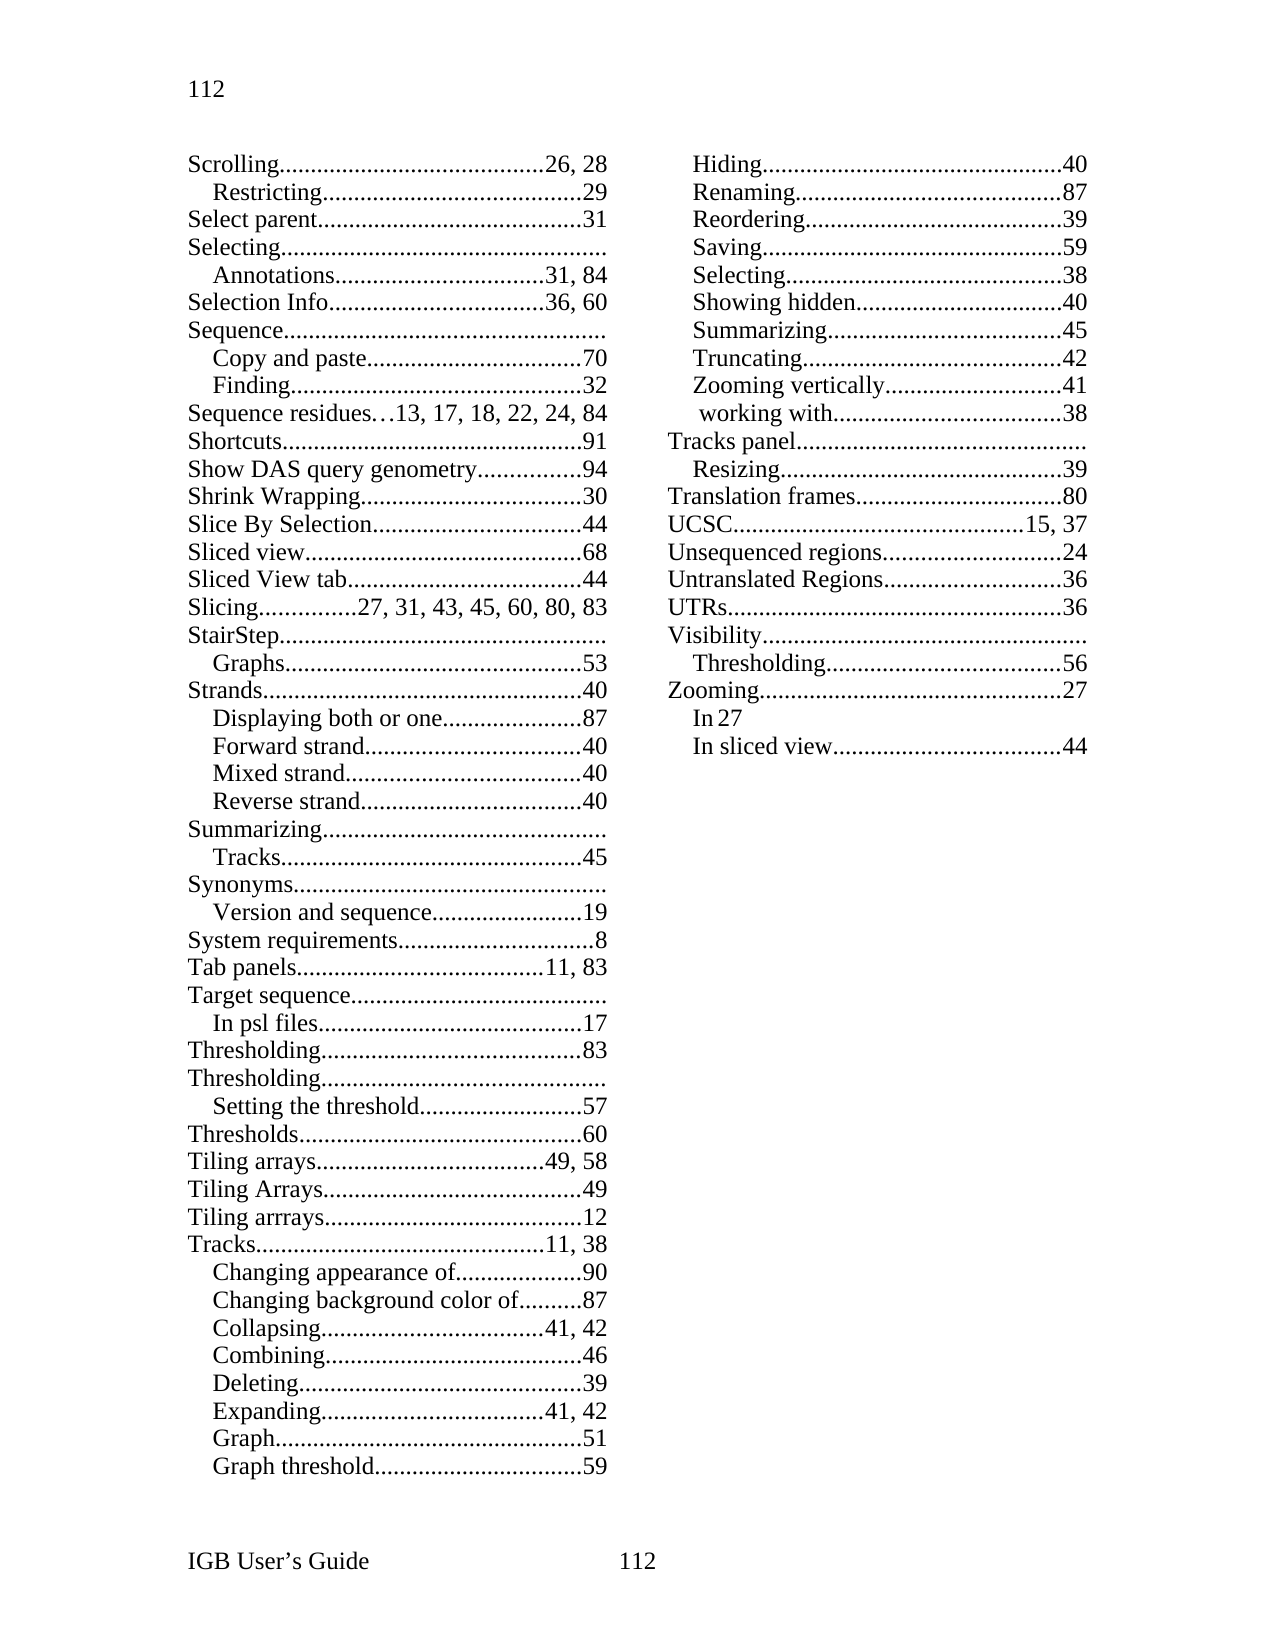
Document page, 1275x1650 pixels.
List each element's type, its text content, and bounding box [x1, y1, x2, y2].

text Selection Info 36, 60 [187, 288, 607, 316]
text Setting the threshold 57 [212, 1092, 607, 1120]
text Tiling arrays 49, 58 [187, 1147, 607, 1175]
text Combining 46 [212, 1341, 607, 1369]
text Tab panels 11, 83 [187, 953, 607, 981]
text Summarizing 45 [692, 316, 1087, 344]
text Untranslated Regions 36 [667, 566, 1087, 593]
text Showing hidden 40 [692, 288, 1087, 316]
text System requirements 8 [187, 926, 607, 953]
text Selecting [187, 233, 607, 261]
text Expanding 41, 42 [212, 1397, 607, 1424]
text Version and sequence 19 [212, 898, 607, 926]
text Graph 51 [212, 1424, 607, 1452]
text Sequence [187, 316, 607, 344]
text Tracks panel [667, 427, 1087, 455]
text Hiding 40 [692, 150, 1087, 178]
text StairStep [187, 621, 607, 649]
text UCSC 15, 37 [667, 510, 1087, 538]
text Renaming 87 [692, 178, 1087, 205]
text Reverse strand 40 [212, 787, 607, 815]
text Slice By Selection 44 [187, 510, 607, 538]
text Show DAS query genometry 94 [187, 455, 607, 482]
text Tiling arrrays 12 [187, 1203, 607, 1231]
text Copy and paste 70 [212, 344, 607, 372]
text Selecting 38 [692, 261, 1087, 288]
text Truncating 42 [692, 344, 1087, 372]
text Graph threshold 59 [212, 1452, 607, 1480]
text Forward strand 40 [212, 732, 607, 759]
text Thresholding 83 [187, 1037, 607, 1064]
text Target sequence [187, 981, 607, 1009]
text Slicing 27, 31, 43, 45, 60, 80, 83 [187, 593, 607, 621]
text In 27 [692, 704, 1087, 732]
text Shortcuts 91 [187, 427, 607, 455]
text Changing appearance of 90 [212, 1258, 607, 1286]
text Translation frames 80 [667, 482, 1087, 510]
text Thresholding [187, 1064, 607, 1092]
text Zooming vertically 41 [692, 372, 1087, 399]
text Thresholds 60 [187, 1120, 607, 1147]
text working with 38 [692, 399, 1087, 427]
text Tiling Arrays 49 [187, 1175, 607, 1203]
text Changing background color of 87 [212, 1286, 607, 1314]
text Zooming 27 [667, 676, 1087, 704]
text Shrink Wrapping 30 [187, 482, 607, 510]
text Tracks 45 [212, 843, 607, 870]
text Summarizing [187, 815, 607, 843]
text Strands 40 [187, 676, 607, 704]
text Displaying both or one 87 [212, 704, 607, 732]
text Restricting 29 [212, 178, 607, 205]
text UTRs 36 [667, 593, 1087, 621]
text Graphs 53 [212, 649, 607, 676]
text Thresholding 56 [692, 649, 1087, 676]
text Scrolling 26, 28 [187, 150, 607, 178]
text Reordering 39 [692, 205, 1087, 233]
text Mixed strand 40 [212, 759, 607, 787]
text Select parent 31 [187, 205, 607, 233]
text Synonyms [187, 870, 607, 898]
text Visibility [667, 621, 1087, 649]
text Resizing 39 [692, 455, 1087, 482]
text Sequence residues 13, 17, 18, 22, 24, 84 [187, 399, 607, 427]
text Sliced View tab 44 [187, 566, 607, 593]
text Saving 59 [692, 233, 1087, 261]
text Collapsing 41, 42 [212, 1314, 607, 1341]
text Unsequenced regions 24 [667, 538, 1087, 566]
text In psl files 17 [212, 1009, 607, 1037]
text Finding 32 [212, 372, 607, 399]
text In sliced view 44 [692, 732, 1087, 759]
text Sliced view 68 [187, 538, 607, 566]
text Tracks 11, 38 [187, 1231, 607, 1258]
text Deleting 39 [212, 1369, 607, 1397]
text Annotations 31, 84 [212, 261, 607, 288]
